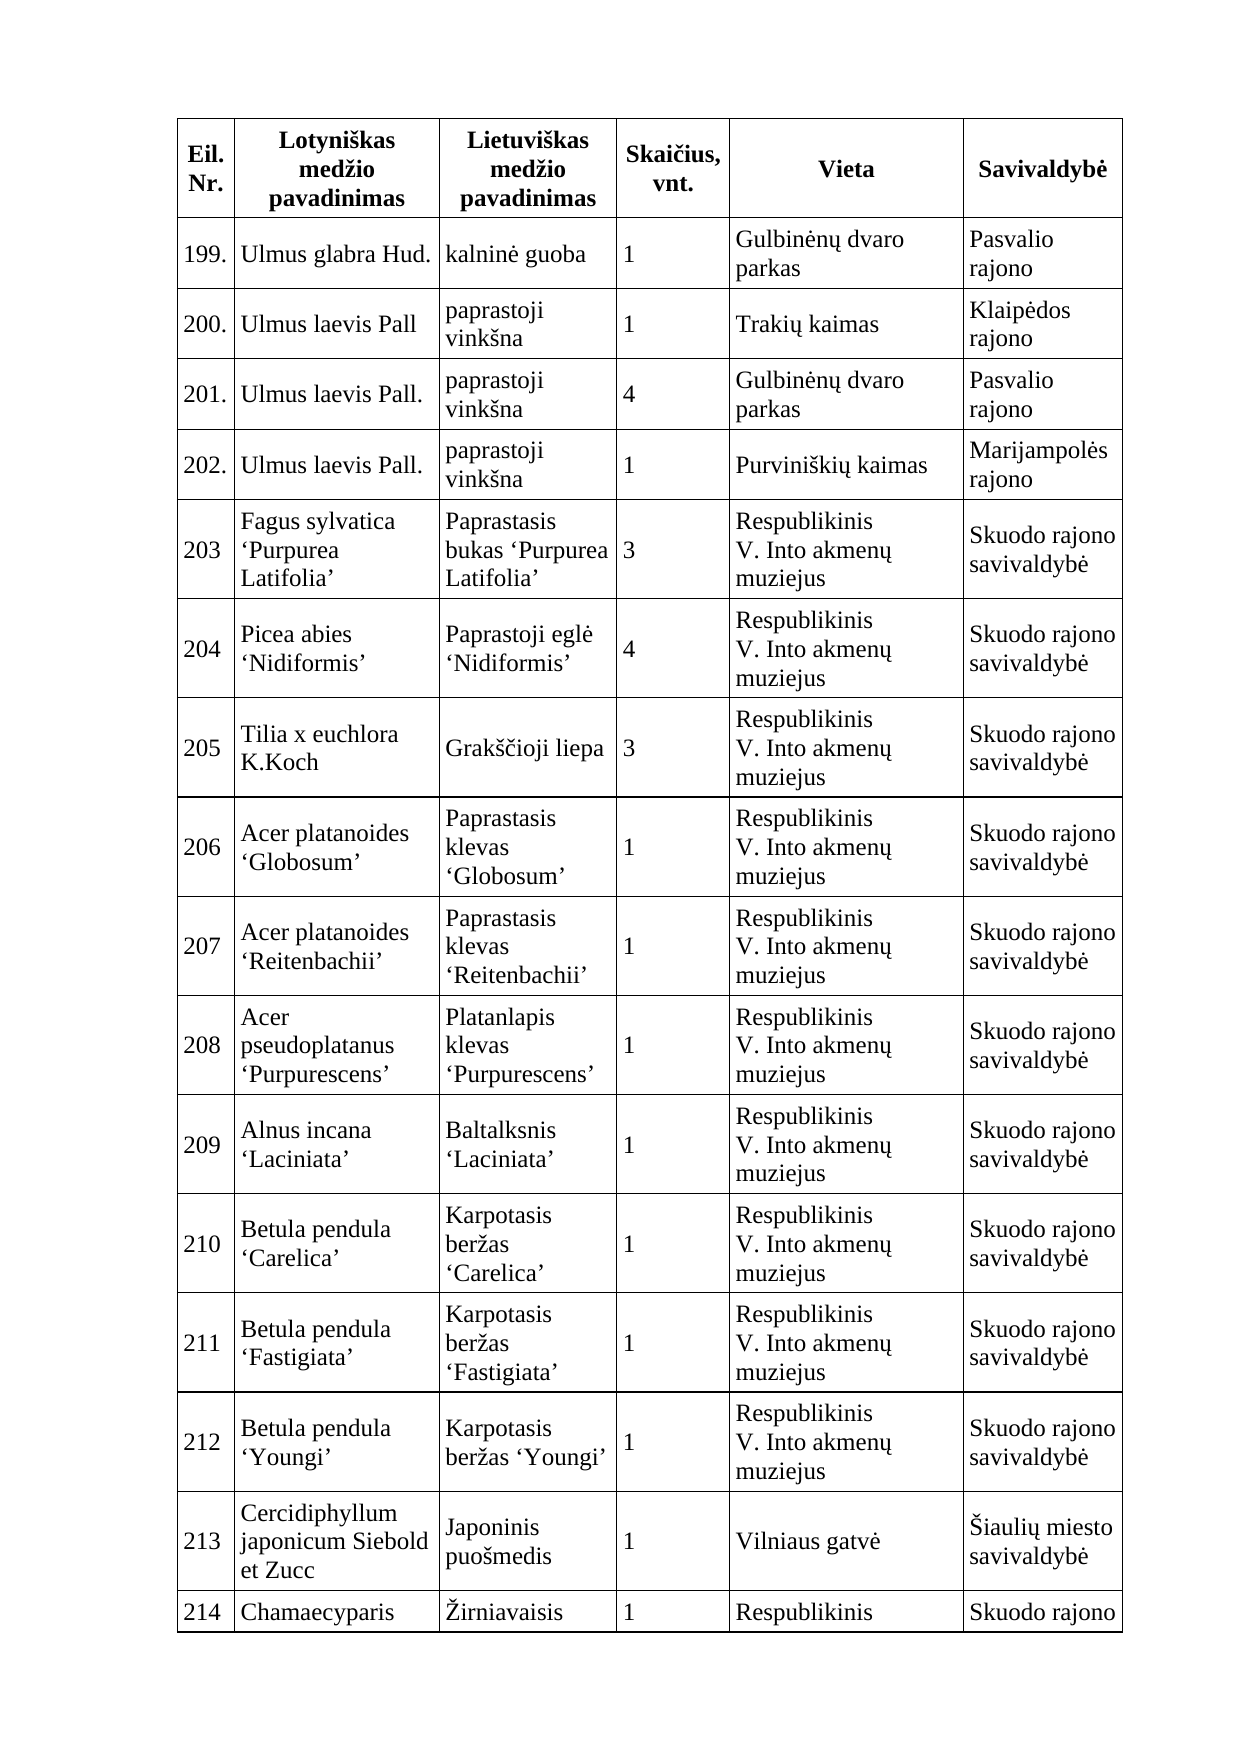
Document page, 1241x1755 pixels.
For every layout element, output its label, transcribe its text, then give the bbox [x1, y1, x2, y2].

table_cell 1 [617, 897, 729, 995]
table_cell Respublikinis V. Into akmenų muziejus [730, 500, 963, 598]
table_cell Paprastoji eglė ‘Nidiformis’ [440, 599, 616, 697]
table_cell Skuodo rajono [964, 1591, 1122, 1631]
table_cell Respublikinis V. Into akmenų muziejus [730, 1194, 963, 1292]
table_cell Karpotasis beržas ‘Carelica’ [440, 1194, 616, 1292]
table_cell Respublikinis V. Into akmenų muziejus [730, 897, 963, 995]
table_cell 203 [178, 500, 234, 598]
table_cell 200. [178, 289, 234, 358]
table_cell 213 [178, 1492, 234, 1590]
table_cell Skuodo rajono savivaldybė [964, 996, 1122, 1094]
table_cell paprastoji vinkšna [440, 289, 616, 358]
table_cell kalninė guoba [440, 218, 616, 288]
table_cell 4 [617, 359, 729, 428]
table_cell Respublikinis V. Into akmenų muziejus [730, 1393, 963, 1491]
table_cell Pasvalio rajono [964, 359, 1122, 428]
table_cell Skuodo rajono savivaldybė [964, 1095, 1122, 1193]
table_cell Paprastasis bukas ‘Purpurea Latifolia’ [440, 500, 616, 598]
table_cell 1 [617, 430, 729, 499]
table_cell 214 [178, 1591, 234, 1631]
table_cell 1 [617, 1293, 729, 1391]
table_header Eil. Nr. [178, 119, 234, 217]
table_cell Ulmus laevis Pall. [235, 430, 439, 499]
table_cell Skuodo rajono savivaldybė [964, 1293, 1122, 1391]
table_cell Paprastasis klevas ‘Reitenbachii’ [440, 897, 616, 995]
table_cell Skuodo rajono savivaldybė [964, 698, 1122, 796]
table_cell 205 [178, 698, 234, 796]
table_cell 1 [617, 1194, 729, 1292]
table_header Lietuviškas medžio pavadinimas [440, 119, 616, 217]
table_cell Respublikinis V. Into akmenų muziejus [730, 1293, 963, 1391]
table_cell 3 [617, 698, 729, 796]
table_cell Gulbinėnų dvaro parkas [730, 359, 963, 428]
table_cell 1 [617, 289, 729, 358]
table_cell 1 [617, 798, 729, 896]
table_cell Skuodo rajono savivaldybė [964, 599, 1122, 697]
table_cell Betula pendula ‘Fastigiata’ [235, 1293, 439, 1391]
table_cell Skuodo rajono savivaldybė [964, 500, 1122, 598]
table_cell Skuodo rajono savivaldybė [964, 798, 1122, 896]
table_cell Šiaulių miesto savivaldybė [964, 1492, 1122, 1590]
table_cell Cercidiphyllum japonicum Siebold et Zucc [235, 1492, 439, 1590]
table_cell Betula pendula ‘Youngi’ [235, 1393, 439, 1491]
table_cell Tilia x euchlora K.Koch [235, 698, 439, 796]
table_cell 204 [178, 599, 234, 697]
table_cell Karpotasis beržas ‘Youngi’ [440, 1393, 616, 1491]
table_cell 199. [178, 218, 234, 288]
table_cell 1 [617, 218, 729, 288]
table_header Vieta [730, 119, 963, 217]
table_cell Baltalksnis ‘Laciniata’ [440, 1095, 616, 1193]
table_cell Ulmus laevis Pall [235, 289, 439, 358]
table_header Savivaldybė [964, 119, 1122, 217]
table_cell Respublikinis V. Into akmenų muziejus [730, 996, 963, 1094]
table_cell Skuodo rajono savivaldybė [964, 1194, 1122, 1292]
table_cell Klaipėdos rajono [964, 289, 1122, 358]
table_cell 1 [617, 1393, 729, 1491]
table_cell paprastoji vinkšna [440, 430, 616, 499]
table_cell 1 [617, 1095, 729, 1193]
table_cell Respublikinis V. Into akmenų muziejus [730, 698, 963, 796]
table_cell 211 [178, 1293, 234, 1391]
table_cell Alnus incana ‘Laciniata’ [235, 1095, 439, 1193]
table_cell Trakių kaimas [730, 289, 963, 358]
table_cell Acer pseudoplatanus ‘Purpurescens’ [235, 996, 439, 1094]
table_cell Acer platanoides ‘Globosum’ [235, 798, 439, 896]
table_cell Vilniaus gatvė [730, 1492, 963, 1590]
table_cell Skuodo rajono savivaldybė [964, 1393, 1122, 1491]
table_cell 1 [617, 996, 729, 1094]
table_cell Skuodo rajono savivaldybė [964, 897, 1122, 995]
table_cell 212 [178, 1393, 234, 1491]
table_cell Platanlapis klevas ‘Purpurescens’ [440, 996, 616, 1094]
table_cell 201. [178, 359, 234, 428]
table_cell Žirniavaisis [440, 1591, 616, 1631]
table_cell 202. [178, 430, 234, 499]
table_cell 1 [617, 1591, 729, 1631]
table_cell Acer platanoides ‘Reitenbachii’ [235, 897, 439, 995]
table_cell Picea abies ‘Nidiformis’ [235, 599, 439, 697]
table_cell Betula pendula ‘Carelica’ [235, 1194, 439, 1292]
table_cell 208 [178, 996, 234, 1094]
table_cell Respublikinis V. Into akmenų muziejus [730, 798, 963, 896]
table_header Skaičius, vnt. [617, 119, 729, 217]
table_cell paprastoji vinkšna [440, 359, 616, 428]
table_header Lotyniškas medžio pavadinimas [235, 119, 439, 217]
table_cell 1 [617, 1492, 729, 1590]
table_cell Ulmus glabra Hud. [235, 218, 439, 288]
table_cell Respublikinis V. Into akmenų muziejus [730, 599, 963, 697]
table_cell Japoninis puošmedis [440, 1492, 616, 1590]
table_cell Karpotasis beržas ‘Fastigiata’ [440, 1293, 616, 1391]
table_cell Ulmus laevis Pall. [235, 359, 439, 428]
table_cell Respublikinis [730, 1591, 963, 1631]
table_cell Gulbinėnų dvaro parkas [730, 218, 963, 288]
table_cell 4 [617, 599, 729, 697]
table_cell 210 [178, 1194, 234, 1292]
table_cell Grakščioji liepa [440, 698, 616, 796]
table_cell Marijampolės rajono [964, 430, 1122, 499]
table_cell Respublikinis V. Into akmenų muziejus [730, 1095, 963, 1193]
table_cell 207 [178, 897, 234, 995]
table_cell Paprastasis klevas ‘Globosum’ [440, 798, 616, 896]
table_cell 206 [178, 798, 234, 896]
table_cell 3 [617, 500, 729, 598]
table_cell 209 [178, 1095, 234, 1193]
table_cell Pasvalio rajono [964, 218, 1122, 288]
table_cell Chamaecyparis [235, 1591, 439, 1631]
table_cell Purviniškių kaimas [730, 430, 963, 499]
table_cell Fagus sylvatica ‘Purpurea Latifolia’ [235, 500, 439, 598]
